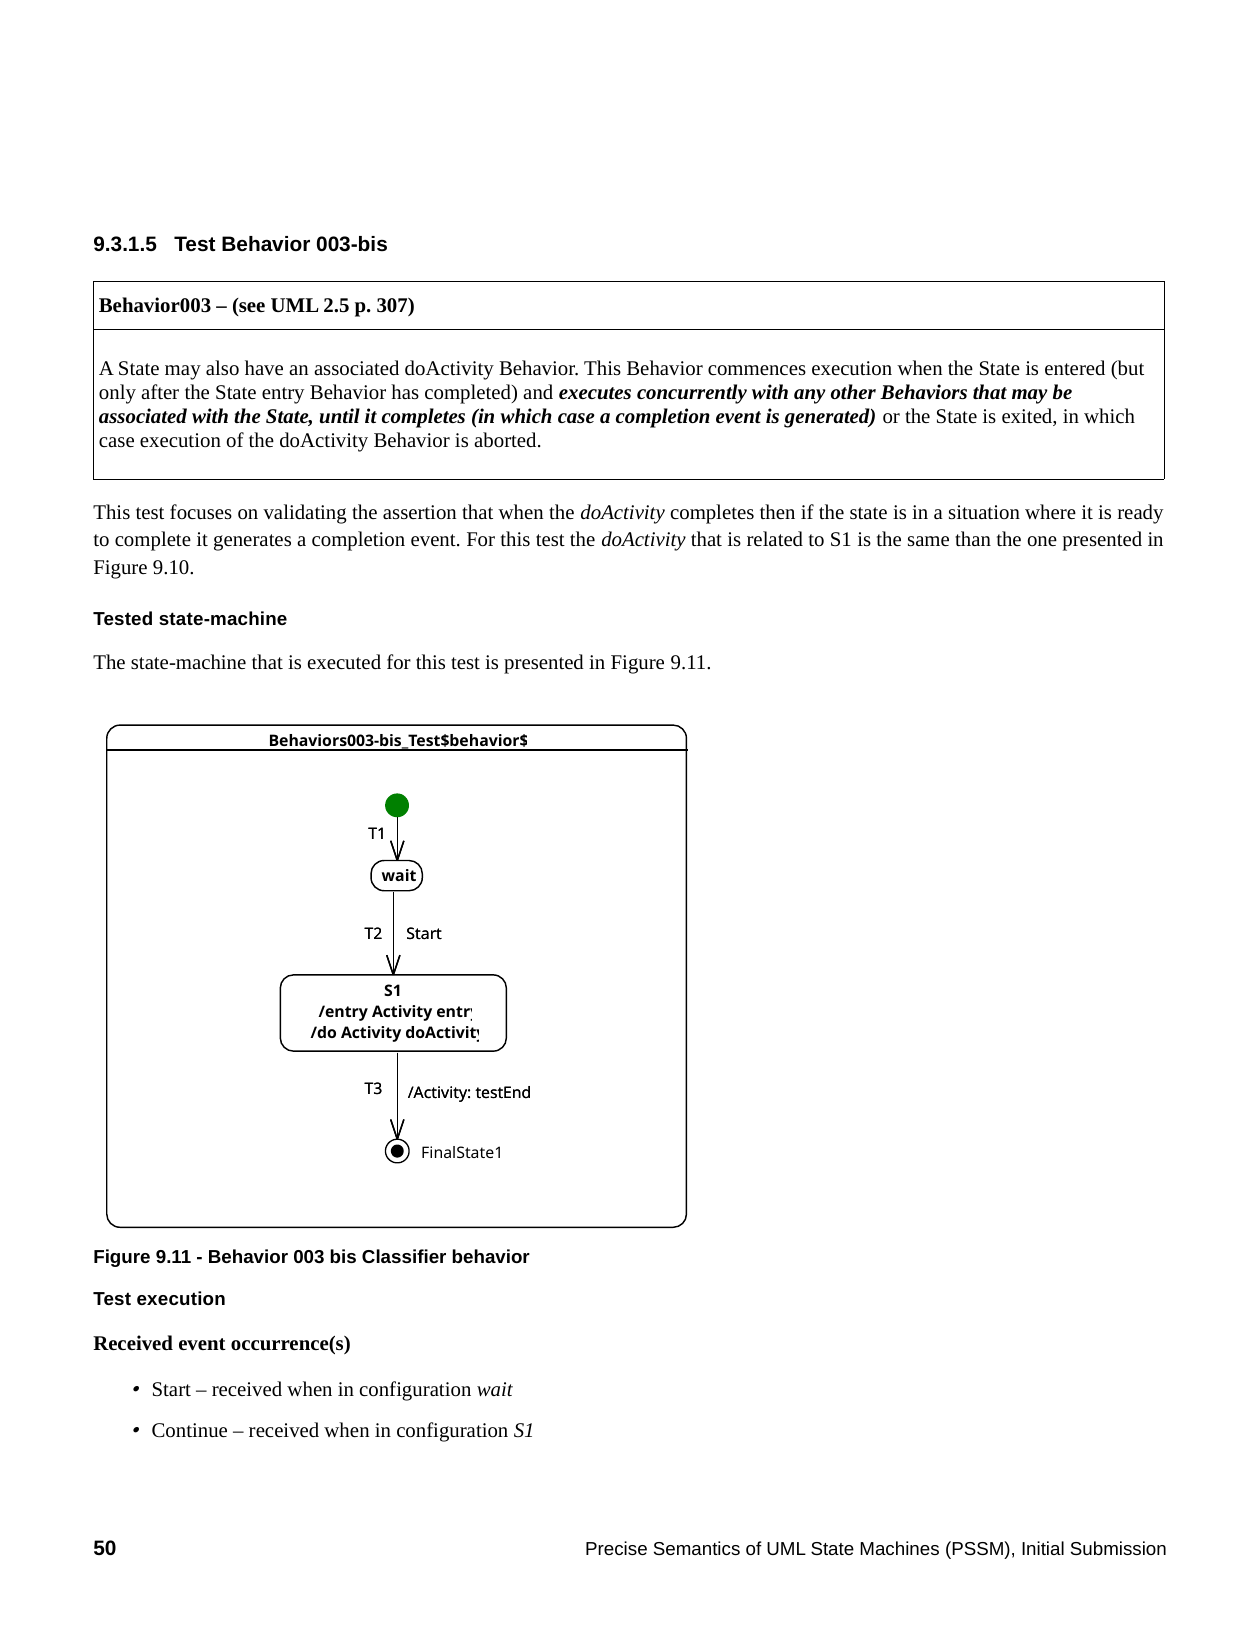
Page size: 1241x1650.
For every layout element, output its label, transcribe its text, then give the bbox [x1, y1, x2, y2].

table_header Behavior003 – (see UML 2.5 p. 307) [94, 282, 1164, 329]
subtitle Test Behavior 003-bis [93, 231, 1164, 256]
subtitle Tested state-machine [93, 608, 1164, 629]
text Figure 9.11 - Behavior 003 bis Classifier behavior [93, 711, 702, 1267]
list Continue – received when in configuration S1 [131, 1417, 1164, 1442]
text The state-machine that is executed for this test is presented in Figure 9.11. [93, 650, 1164, 674]
subtitle Test execution [93, 699, 1164, 1309]
text This test focuses on validating the assertion that when the doActivity completes then if the state is in a situation where it is ready to complete it generates a completion event. For this test the doActivity that is related to S1 is the same than the one presented in Figure 9.10. [93, 500, 1164, 579]
list Start – received when in configuration wait [131, 1376, 1164, 1401]
table_cell A State may also have an associated doActivity Behavior. This Behavior commences execution when the State is entered (but only after the State entry Behavior has completed) and executes concurrently with any other Behaviors that may be associated with the State, until it completes (in which case a completion event is generated) or the State is exited, in which case execution of the doActivity Behavior is aborted. [94, 330, 1164, 479]
text Received event occurrence(s) [93, 1331, 1164, 1355]
